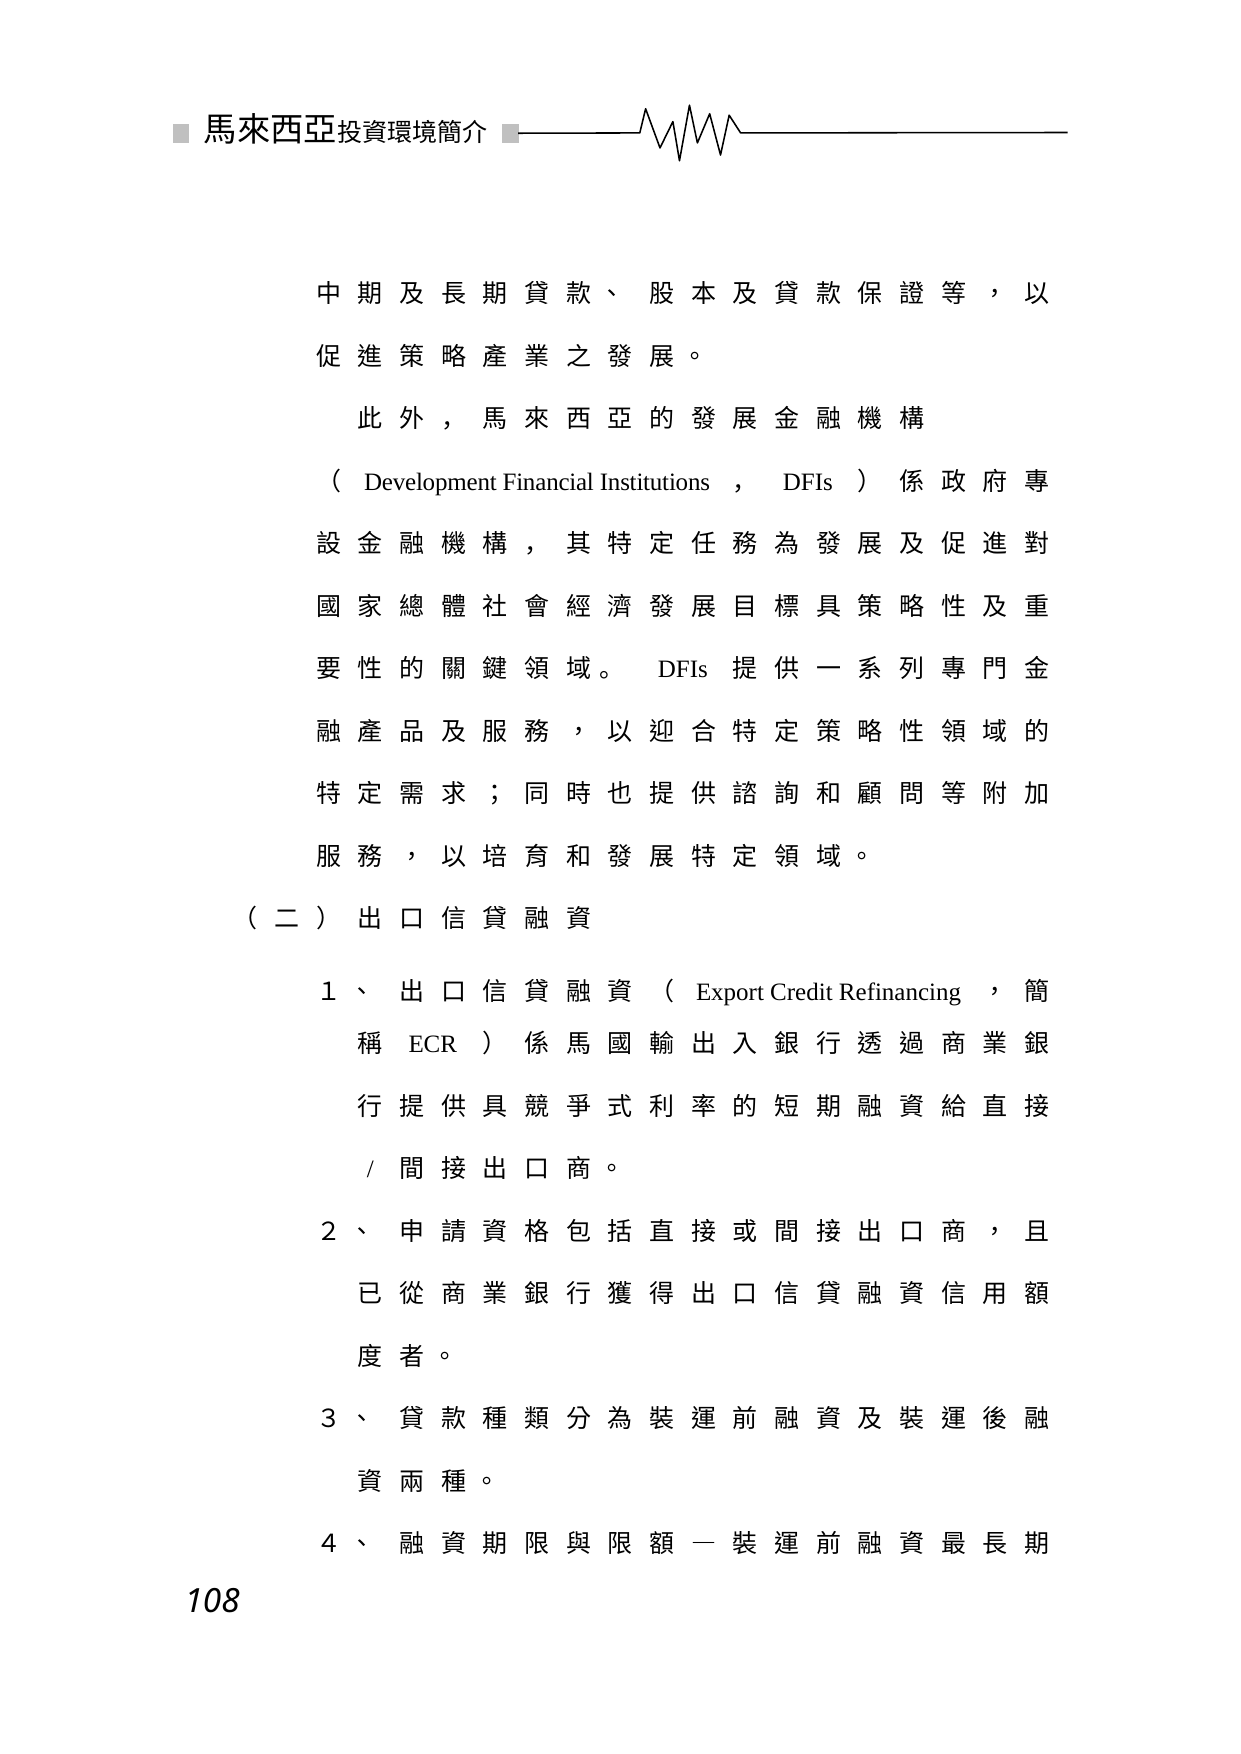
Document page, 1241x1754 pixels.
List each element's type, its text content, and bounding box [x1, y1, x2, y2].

text ３、貸款種類分為裝運前融資及裝運後融資兩種。 [281, 1375, 1058, 1500]
text １、出口信貸融資（Export Credit Refinancing，簡稱ECR）係馬國輸出入銀行透過商業銀行提供具競爭式利率的短期融資給直接/間接出口商。 [281, 938, 1058, 1188]
text ２、申請資格包括直接或間接出口商，且已從商業銀行獲得出口信貸融資信用額度者。 [281, 1188, 1058, 1375]
text 此外，馬來西亞的發展金融機構（Development Financial Institutions，DFIs）係政府專設金融機構，其特定任務為發展及促進對國家總體社會經濟發展目標具策略性及重要性的關鍵領域。DFIs提供一系列專門金融產品及服務，以迎合特定策略性領域的特定需求；同時也提供諮詢和顧問等附加服務，以培育和發展特定領域。 [281, 375, 1058, 875]
text 中期及長期貸款、股本及貸款保證等，以促進策略產業之發展。 [281, 250, 1058, 375]
text （二）出口信貸融資 [207, 875, 1058, 938]
text ４、融資期限與限額—裝運前融資最長期 [281, 1500, 1058, 1563]
